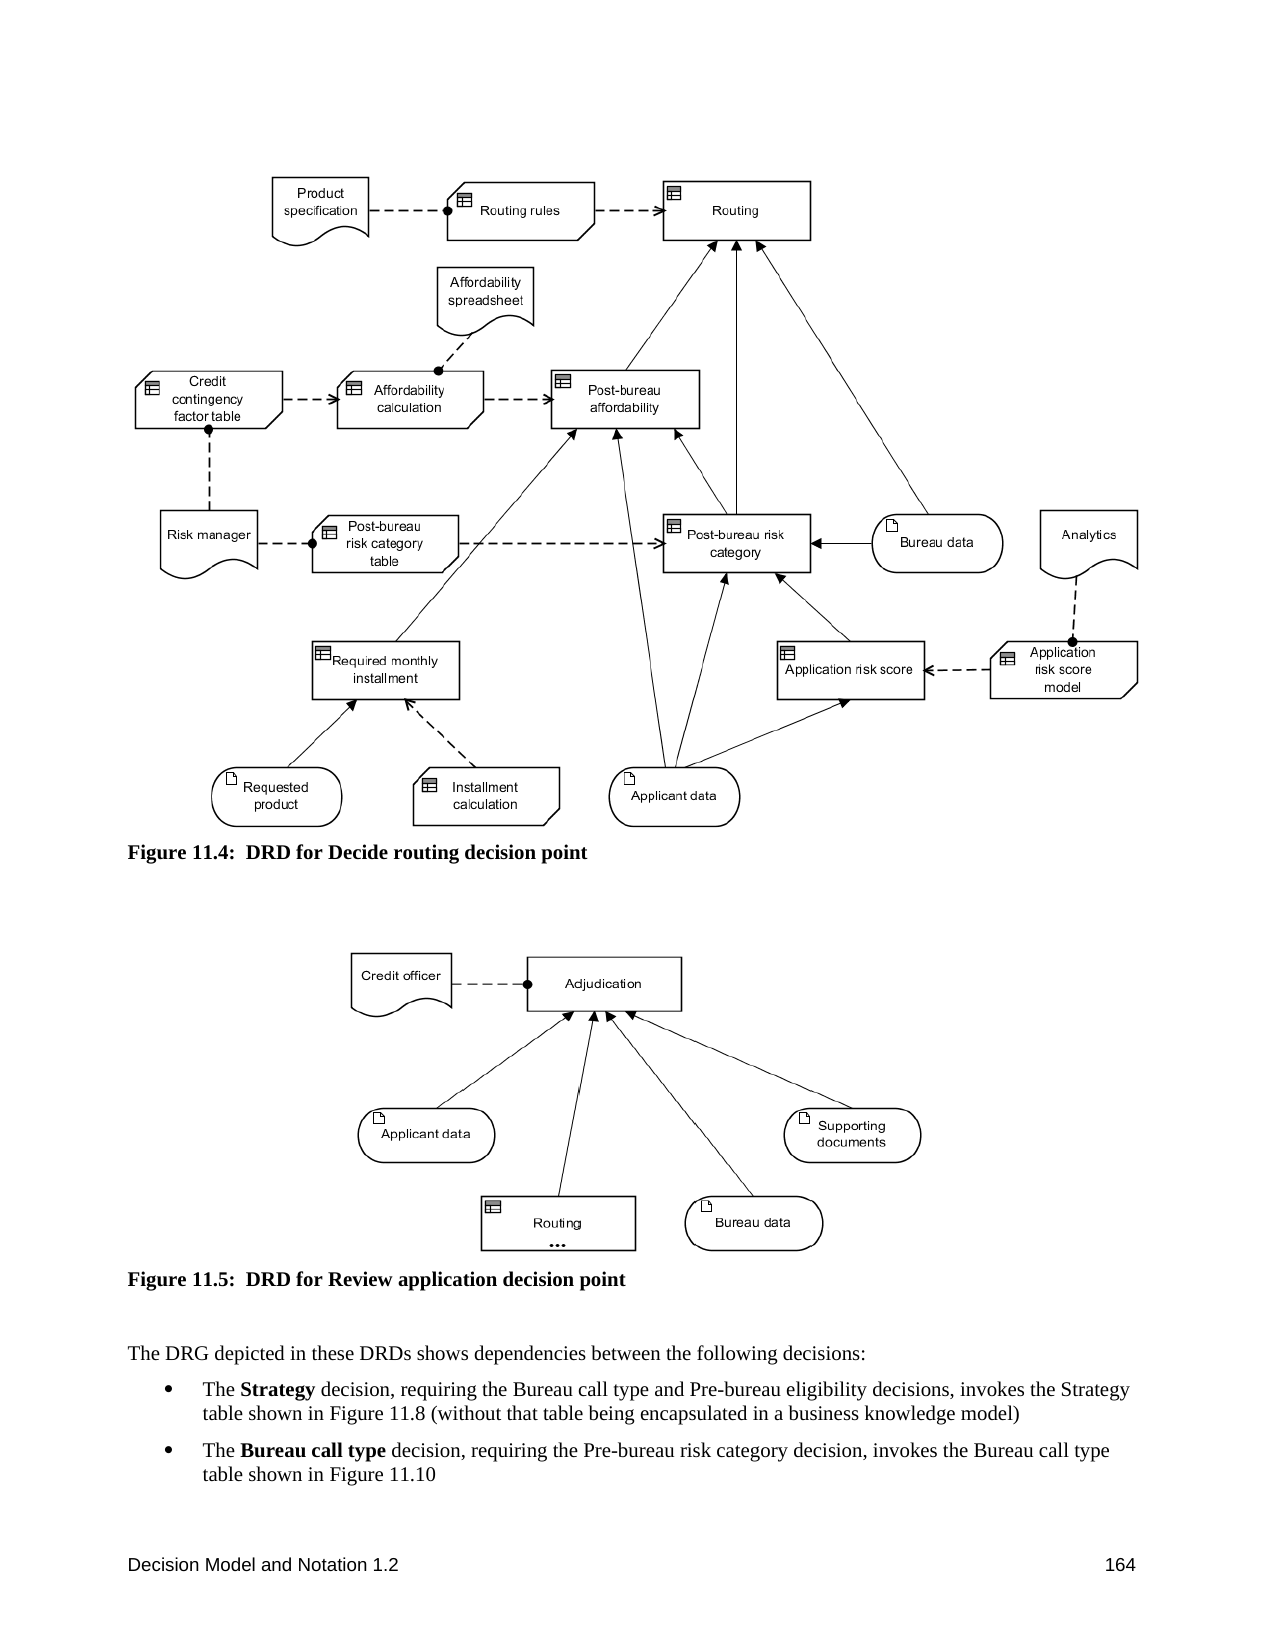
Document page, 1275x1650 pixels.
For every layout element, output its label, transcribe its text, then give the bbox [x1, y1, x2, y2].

list The Bureau call type decision, requiring the Pre-bureau risk category decision, invokes the Bureau call type table shown in Figure 11.10 [165, 1438, 1147, 1486]
picture [348, 949, 927, 1255]
text The DRG depicted in these DRDs shows dependencies between the following decisions: [127, 1341, 1147, 1364]
text Figure 11.4: DRD for Decide routing decision point [127, 840, 1147, 864]
list The Strategy decision, requiring the Bureau call type and Pre-bureau eligibility decisions, invokes the Strategy table shown in Figure 11.8 (without that table being encapsulated in a business knowledge model) [165, 1377, 1147, 1425]
text Figure 11.5: DRD for Review application decision point [127, 1267, 1147, 1291]
picture [134, 176, 1141, 828]
